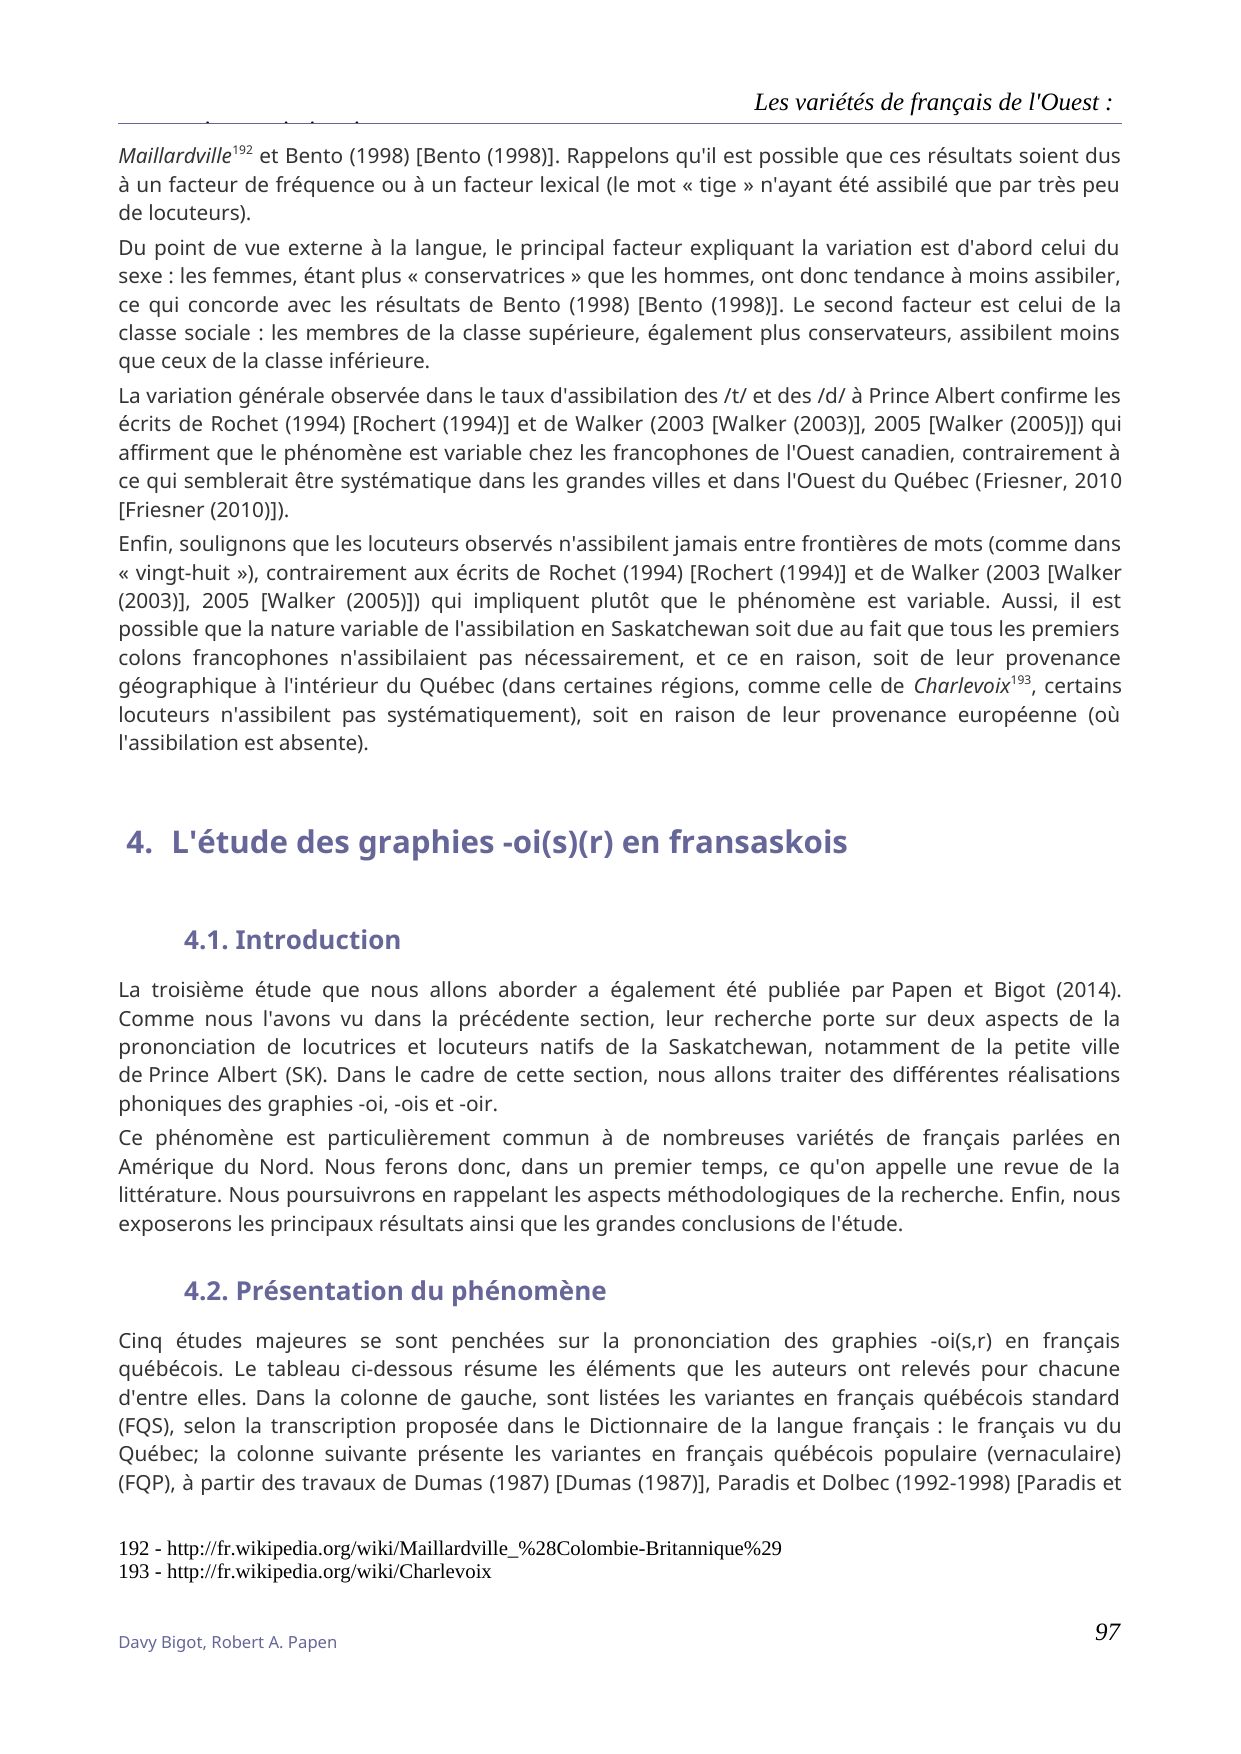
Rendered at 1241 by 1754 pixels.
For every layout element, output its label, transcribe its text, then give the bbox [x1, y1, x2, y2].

text Enfin, soulignons que les locuteurs observés n'assibilent jamais entre frontières de mots (comme dans « vingt-huit »), contrairement aux écrits de Rochet (1994) [Rochert (1994)] et de Walker (2003 [Walker (2003)], 2005 [Walker (2005)]) qui impliquent plutôt que le phénomène est variable. Aussi, il est possible que la nature variable de l'assibilation en Saskatchewan soit due au fait que tous les premiers colons francophones n'assibilaient pas nécessairement, et ce en raison, soit de leur provenance géographique à l'intérieur du Québec (dans certaines régions, comme celle de Charlevoix, certains locuteurs n'assibilent pas systématiquement), soit en raison de leur provenance européenne (où l'assibilation est absente). [118, 529, 1122, 757]
text Du point de vue externe à la langue, le principal facteur expliquant la variation est d'abord celui du sexe : les femmes, étant plus « conservatrices » que les hommes, ont donc tendance à moins assibiler, ce qui concorde avec les résultats de Bento (1998) [Bento (1998)]. Le second facteur est celui de la classe sociale : les membres de la classe supérieure, également plus conservateurs, assibilent moins que ceux de la classe inférieure. [118, 233, 1122, 375]
title Introduction [177, 922, 1122, 957]
text Ce phénomène est particulièrement commun à de nombreuses variétés de français parlées en Amérique du Nord. Nous ferons donc, dans un premier temps, ce qu'on appelle une revue de la littérature. Nous poursuivrons en rappelant les aspects méthodologiques de la recherche. Enfin, nous exposerons les principaux résultats ainsi que les grandes conclusions de l'étude. [118, 1123, 1122, 1237]
text La variation générale observée dans le taux d'assibilation des /t/ et des /d/ à Prince Albert confirme les écrits de Rochet (1994) [Rochert (1994)] et de Walker (2003 [Walker (2003)], 2005 [Walker (2005)]) qui affirment que le phénomène est variable chez les francophones de l'Ouest canadien, contrairement à ce qui semblerait être systématique dans les grandes villes et dans l'Ouest du Québec (Friesner, 2010 [Friesner (2010)]). [118, 381, 1122, 523]
text Cinq études majeures se sont penchées sur la prononciation des graphies -oi(s,r) en français québécois. Le tableau ci-dessous résume les éléments que les auteurs ont relevés pour chacune d'entre elles. Dans la colonne de gauche, sont listées les variantes en français québécois standard (FQS), selon la transcription proposée dans le Dictionnaire de la langue français : le français vu du Québec; la colonne suivante présente les variantes en français québécois populaire (vernaculaire) (FQP), à partir des travaux de Dumas (1987) [Dumas (1987)], Paradis et Dolbec (1992-1998) [Paradis et [118, 1326, 1122, 1496]
title Présentation du phénomène [177, 1272, 1122, 1308]
title L'étude des graphies -oi(s)(r) en fransaskois [118, 820, 1122, 863]
text http://fr.wikipedia.org/wiki/Charlevoix [118, 1559, 1122, 1583]
text La troisième étude que nous allons aborder a également été publiée par Papen et Bigot (2014). Comme nous l'avons vu dans la précédente section, leur recherche porte sur deux aspects de la prononciation de locutrices et locuteurs natifs de la Saskatchewan, notamment de la petite ville de Prince Albert (SK). Dans le cadre de cette section, nous allons traiter des différentes réalisations phoniques des graphies -oi, -ois et -oir. [118, 975, 1122, 1117]
text http://fr.wikipedia.org/wiki/Maillardville_%28Colombie-Britannique%29 [118, 1536, 1122, 1559]
text Maillardville et Bento (1998) [Bento (1998)]. Rappelons qu'il est possible que ces résultats soient dus à un facteur de fréquence ou à un facteur lexical (le mot « tige » n'ayant été assibilé que par très peu de locuteurs). [118, 142, 1122, 227]
